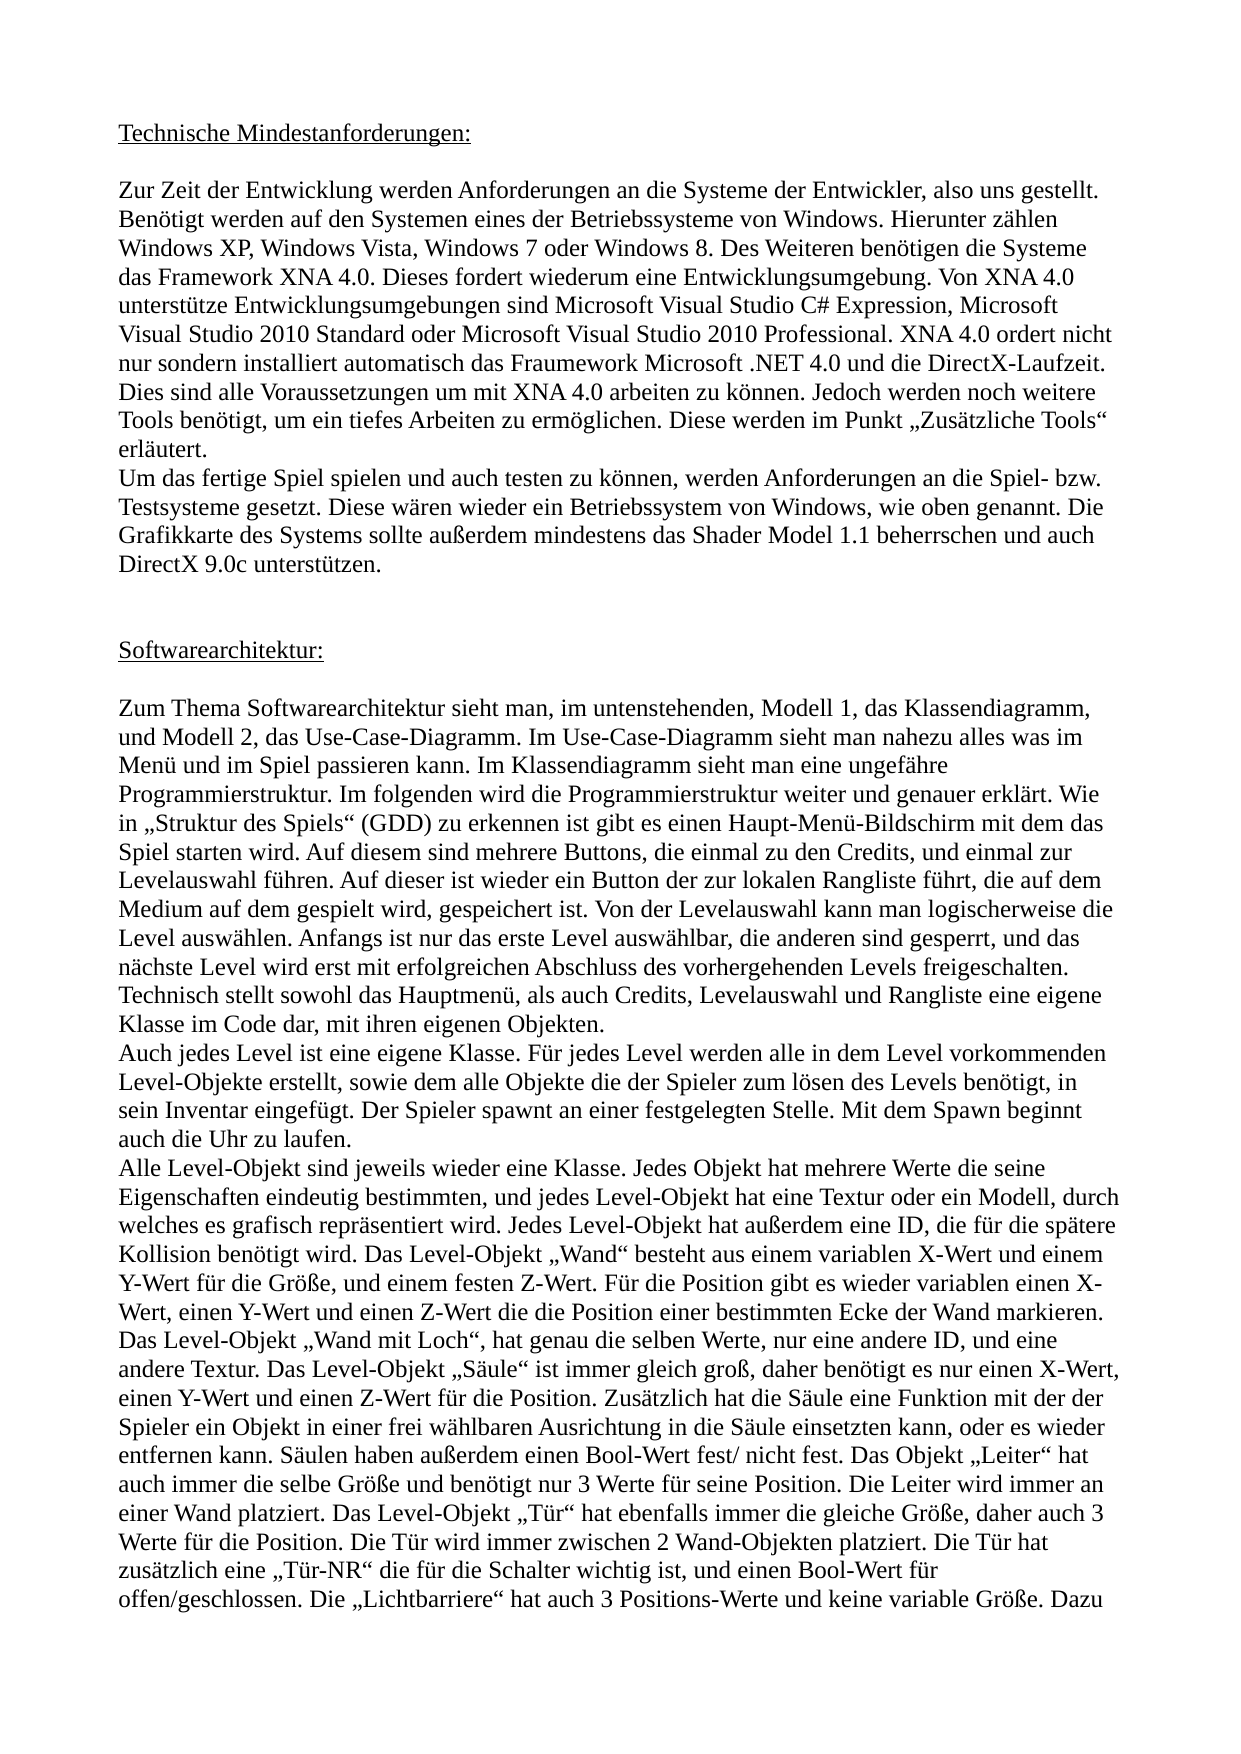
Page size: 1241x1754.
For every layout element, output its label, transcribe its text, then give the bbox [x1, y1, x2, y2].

text Um das fertige Spiel spielen und auch testen zu können, werden Anforderungen an die Spiel- bzw. Testsysteme gesetzt. Diese wären wieder ein Betriebssystem von Windows, wie oben genannt. Die Grafikkarte des Systems sollte außerdem mindestens das Shader Model 1.1 beherrschen und auch DirectX 9.0c unterstützen. [118, 463, 1122, 578]
text Softwarearchitektur: [118, 636, 1122, 664]
text Zur Zeit der Entwicklung werden Anforderungen an die Systeme der Entwickler, also uns gestellt. Benötigt werden auf den Systemen eines der Betriebssysteme von Windows. Hierunter zählen Windows XP, Windows Vista, Windows 7 oder Windows 8. Des Weiteren benötigen die Systeme das Framework XNA 4.0. Dieses fordert wiederum eine Entwicklungsumgebung. Von XNA 4.0 unterstütze Entwicklungsumgebungen sind Microsoft Visual Studio C# Expression, Microsoft Visual Studio 2010 Standard oder Microsoft Visual Studio 2010 Professional. XNA 4.0 ordert nicht nur sondern installiert automatisch das Fraumework Microsoft .NET 4.0 und die DirectX-Laufzeit. Dies sind alle Voraussetzungen um mit XNA 4.0 arbeiten zu können. Jedoch werden noch weitere Tools benötigt, um ein tiefes Arbeiten zu ermöglichen. Diese werden im Punkt „Zusätzliche Tools“ erläutert. [118, 176, 1122, 463]
text Auch jedes Level ist eine eigene Klasse. Für jedes Level werden alle in dem Level vorkommenden Level-Objekte erstellt, sowie dem alle Objekte die der Spieler zum lösen des Levels benötigt, in sein Inventar eingefügt. Der Spieler spawnt an einer festgelegten Stelle. Mit dem Spawn beginnt auch die Uhr zu laufen. [118, 1038, 1122, 1153]
text Alle Level-Objekt sind jeweils wieder eine Klasse. Jedes Objekt hat mehrere Werte die seine Eigenschaften eindeutig bestimmten, und jedes Level-Objekt hat eine Textur oder ein Modell, durch welches es grafisch repräsentiert wird. Jedes Level-Objekt hat außerdem eine ID, die für die spätere Kollision benötigt wird. Das Level-Objekt „Wand“ besteht aus einem variablen X-Wert und einem Y-Wert für die Größe, und einem festen Z-Wert. Für die Position gibt es wieder variablen einen X-Wert, einen Y-Wert und einen Z-Wert die die Position einer bestimmten Ecke der Wand markieren. Das Level-Objekt „Wand mit Loch“, hat genau die selben Werte, nur eine andere ID, und eine andere Textur. Das Level-Objekt „Säule“ ist immer gleich groß, daher benötigt es nur einen X-Wert, einen Y-Wert und einen Z-Wert für die Position. Zusätzlich hat die Säule eine Funktion mit der der Spieler ein Objekt in einer frei wählbaren Ausrichtung in die Säule einsetzten kann, oder es wieder entfernen kann. Säulen haben außerdem einen Bool-Wert fest/ nicht fest. Das Objekt „Leiter“ hat auch immer die selbe Größe und benötigt nur 3 Werte für seine Position. Die Leiter wird immer an einer Wand platziert. Das Level-Objekt „Tür“ hat ebenfalls immer die gleiche Größe, daher auch 3 Werte für die Position. Die Tür wird immer zwischen 2 Wand-Objekten platziert. Die Tür hat zusätzlich eine „Tür-NR“ die für die Schalter wichtig ist, und einen Bool-Wert für offen/geschlossen. Die „Lichtbarriere“ hat auch 3 Positions-Werte und keine variable Größe. Dazu [118, 1153, 1122, 1613]
text Zum Thema Softwarearchitektur sieht man, im untenstehenden, Modell 1, das Klassendiagramm, und Modell 2, das Use-Case-Diagramm. Im Use-Case-Diagramm sieht man nahezu alles was im Menü und im Spiel passieren kann. Im Klassendiagramm sieht man eine ungefähre Programmierstruktur. Im folgenden wird die Programmierstruktur weiter und genauer erklärt. Wie in „Struktur des Spiels“ (GDD) zu erkennen ist gibt es einen Haupt-Menü-Bildschirm mit dem das Spiel starten wird. Auf diesem sind mehrere Buttons, die einmal zu den Credits, und einmal zur Levelauswahl führen. Auf dieser ist wieder ein Button der zur lokalen Rangliste führt, die auf dem Medium auf dem gespielt wird, gespeichert ist. Von der Levelauswahl kann man logischerweise die Level auswählen. Anfangs ist nur das erste Level auswählbar, die anderen sind gesperrt, und das nächste Level wird erst mit erfolgreichen Abschluss des vorhergehenden Levels freigeschalten. Technisch stellt sowohl das Hauptmenü, als auch Credits, Levelauswahl und Rangliste eine eigene Klasse im Code dar, mit ihren eigenen Objekten. [118, 693, 1122, 1038]
text Technische Mindestanforderungen: [118, 118, 1122, 147]
